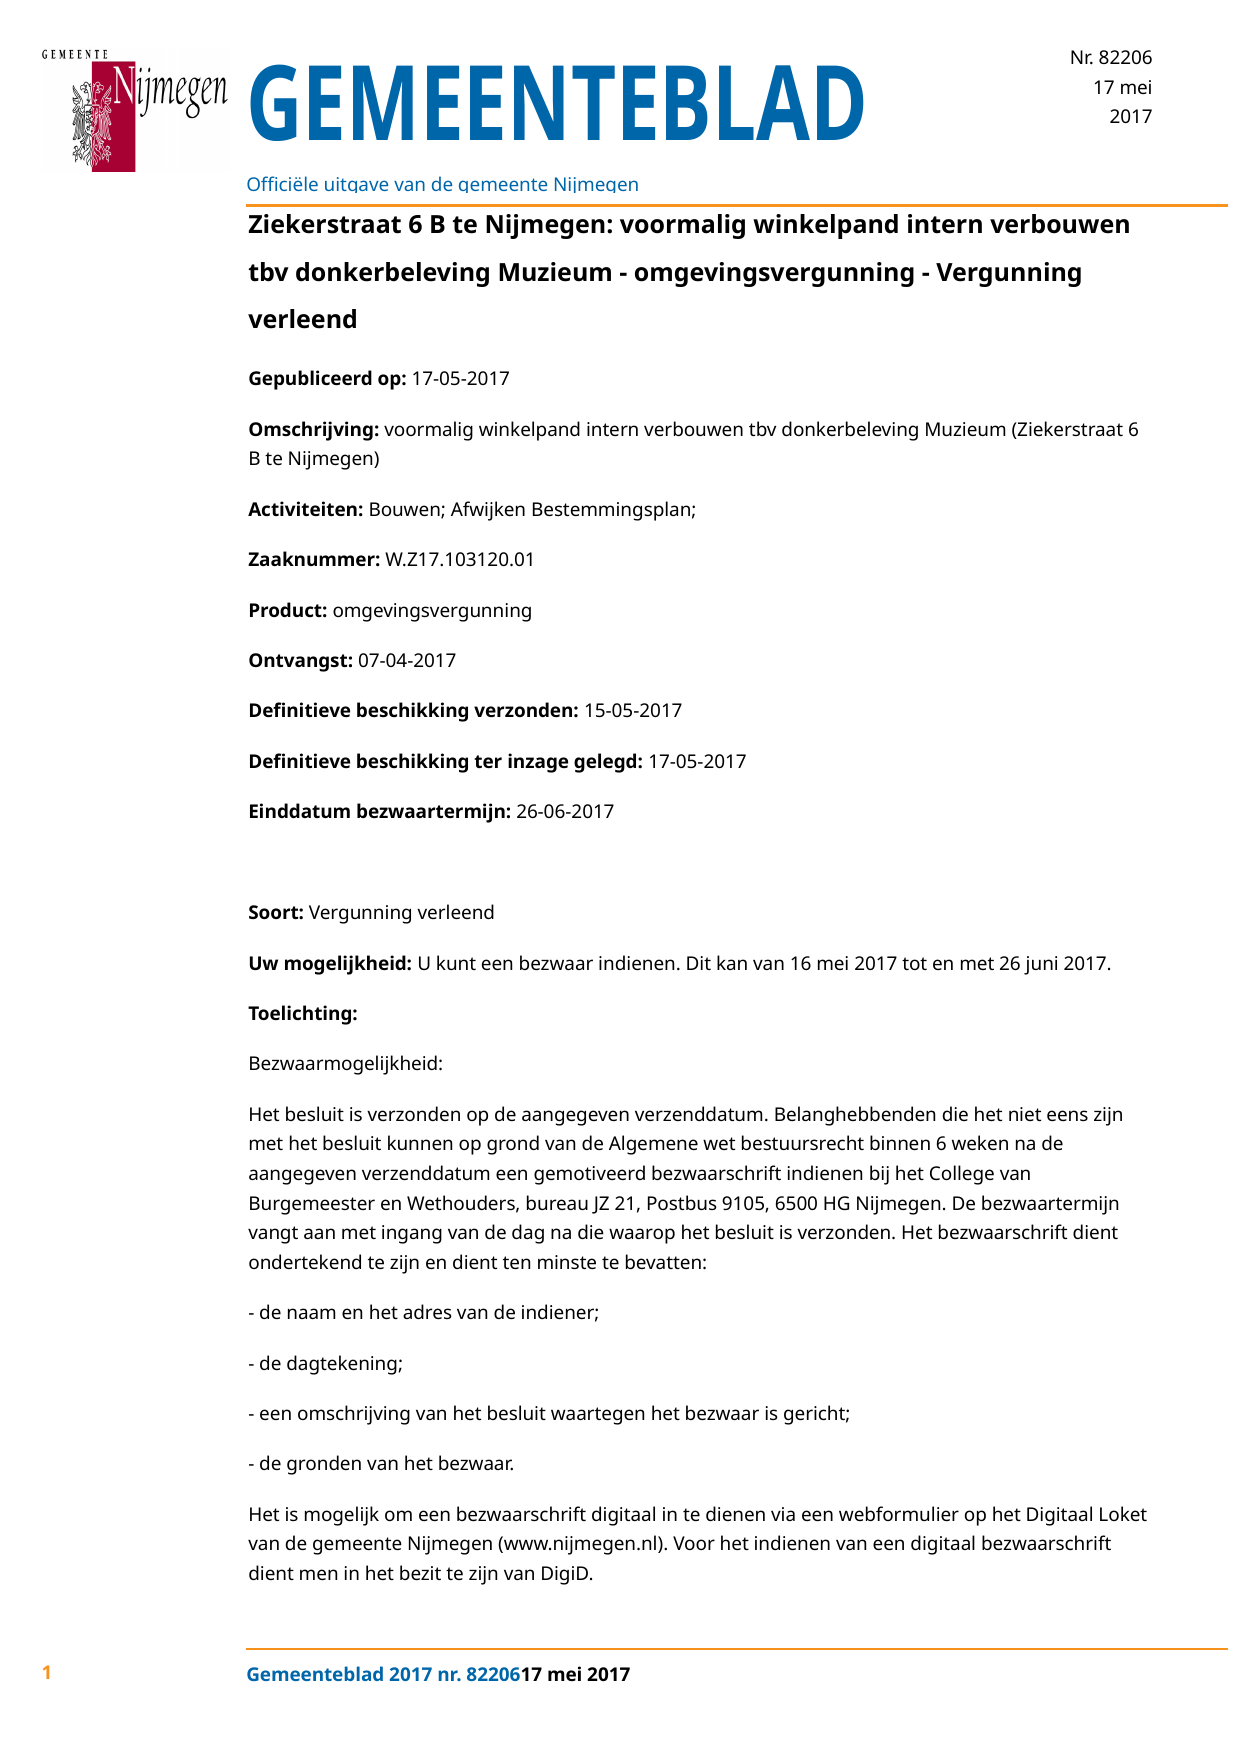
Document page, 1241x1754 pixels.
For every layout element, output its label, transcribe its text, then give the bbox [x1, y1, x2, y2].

text Het is mogelijk om een bezwaarschrift digitaal in te dienen via een webformulier op het Digitaal Loket van de gemeente Nijmegen (www.nijmegen.nl). Voor het indienen van een digitaal bezwaarschrift dient men in het bezit te zijn van DigiD. [248, 1501, 1152, 1586]
text Activiteiten: Bouwen; Afwijken Bestemmingsplan; [248, 496, 1152, 522]
text Het besluit is verzonden op de aangegeven verzenddatum. Belanghebbenden die het niet eens zijn met het besluit kunnen op grond van de Algemene wet bestuursrecht binnen 6 weken na de aangegeven verzenddatum een gemotiveerd bezwaarschrift indienen bij het College van Burgemeester en Wethouders, bureau JZ 21, Postbus 9105, 6500 HG Nijmegen. De bezwaartermijn vangt aan met ingang van de dag na die waarop het besluit is verzonden. Het bezwaarschrift dient ondertekend te zijn en dient ten minste te bevatten: [248, 1101, 1152, 1274]
text Ziekerstraat 6 B te Nijmegen: voormalig winkelpand intern verbouwen tbv donkerbeleving Muzieum - omgevingsvergunning - Vergunning verleend [248, 207, 1152, 336]
text - de naam en het adres van de indiener; [248, 1299, 1152, 1325]
text Omschrijving: voormalig winkelpand intern verbouwen tbv donkerbeleving Muzieum (Ziekerstraat 6 B te Nijmegen) [248, 416, 1152, 471]
text - de gronden van het bezwaar. [248, 1451, 1152, 1476]
text Uw mogelijkheid: U kunt een bezwaar indienen. Dit kan van 16 mei 2017 tot en met 26 juni 2017. [248, 950, 1152, 975]
text Soort: Vergunning verleend [248, 899, 1152, 925]
text Gepubliceerd op: 17-05-2017 [248, 366, 1152, 391]
text Bezwaarmogelijkheid: [248, 1051, 1152, 1076]
text Toelichting: [248, 1000, 1152, 1026]
text Definitieve beschikking verzonden: 15-05-2017 [248, 698, 1152, 723]
text - de dagtekening; [248, 1350, 1152, 1375]
text Ontvangst: 07-04-2017 [248, 647, 1152, 673]
text Einddatum bezwaartermijn: 26-06-2017 [248, 798, 1152, 824]
text - een omschrijving van het besluit waartegen het bezwaar is gericht; [248, 1400, 1152, 1426]
text Definitieve beschikking ter inzage gelegd: 17-05-2017 [248, 748, 1152, 774]
text Product: omgevingsvergunning [248, 597, 1152, 622]
text Zaaknummer: W.Z17.103120.01 [248, 546, 1152, 572]
picture [41, 47, 231, 172]
